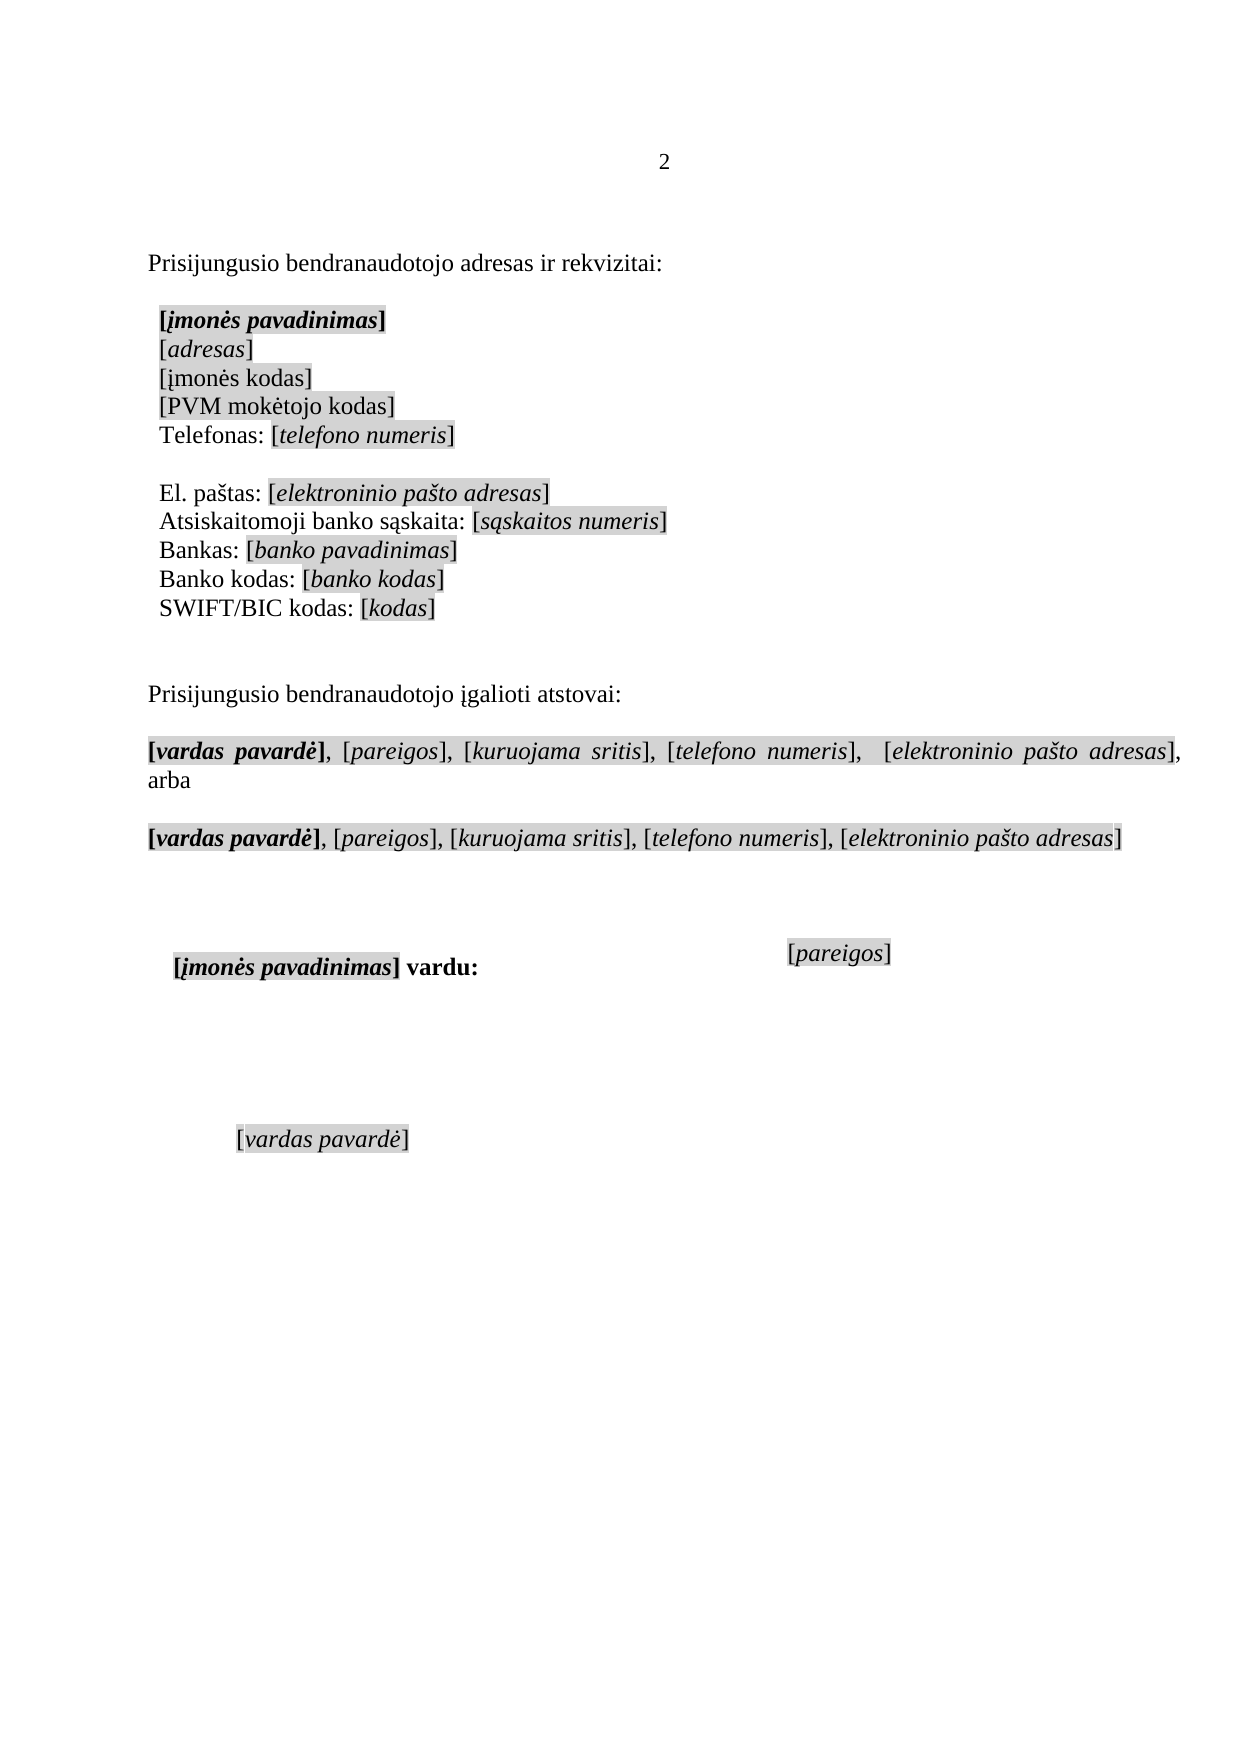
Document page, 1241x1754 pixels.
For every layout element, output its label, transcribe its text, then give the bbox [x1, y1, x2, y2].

text Prisijungusio bendranaudotojo įgalioti atstovai: [148, 679, 1181, 708]
text [įmonės pavadinimas] vardu: [166, 952, 479, 980]
text [vardas pavardė], [pareigos], [kuruojama sritis], [telefono numeris], [elektroninio pašto adresas] [148, 823, 1181, 851]
text [166, 980, 479, 1124]
text Prisijungusio bendranaudotojo adresas ir rekvizitai: [148, 248, 1181, 276]
table_header [720, 305, 1174, 621]
text [vardas pavardė] [166, 1124, 479, 1153]
table_header [įmonės pavadinimas] [adresas] [įmonės kodas] [PVM mokėtojo kodas] Telefonas: [telefono numeris] El. paštas: [elektroninio pašto adresas] Atsiskaitomoji banko sąskaita: [sąskaitos numeris] Bankas: [banko pavadinimas] Banko kodas: [banko kodas] SWIFT/BIC kodas: [kodas] [148, 305, 720, 621]
text [pareigos] [148, 938, 1181, 966]
text [vardas pavardė], [pareigos], [kuruojama sritis], [telefono numeris], [elektroninio pašto adresas], arba [148, 736, 1181, 794]
